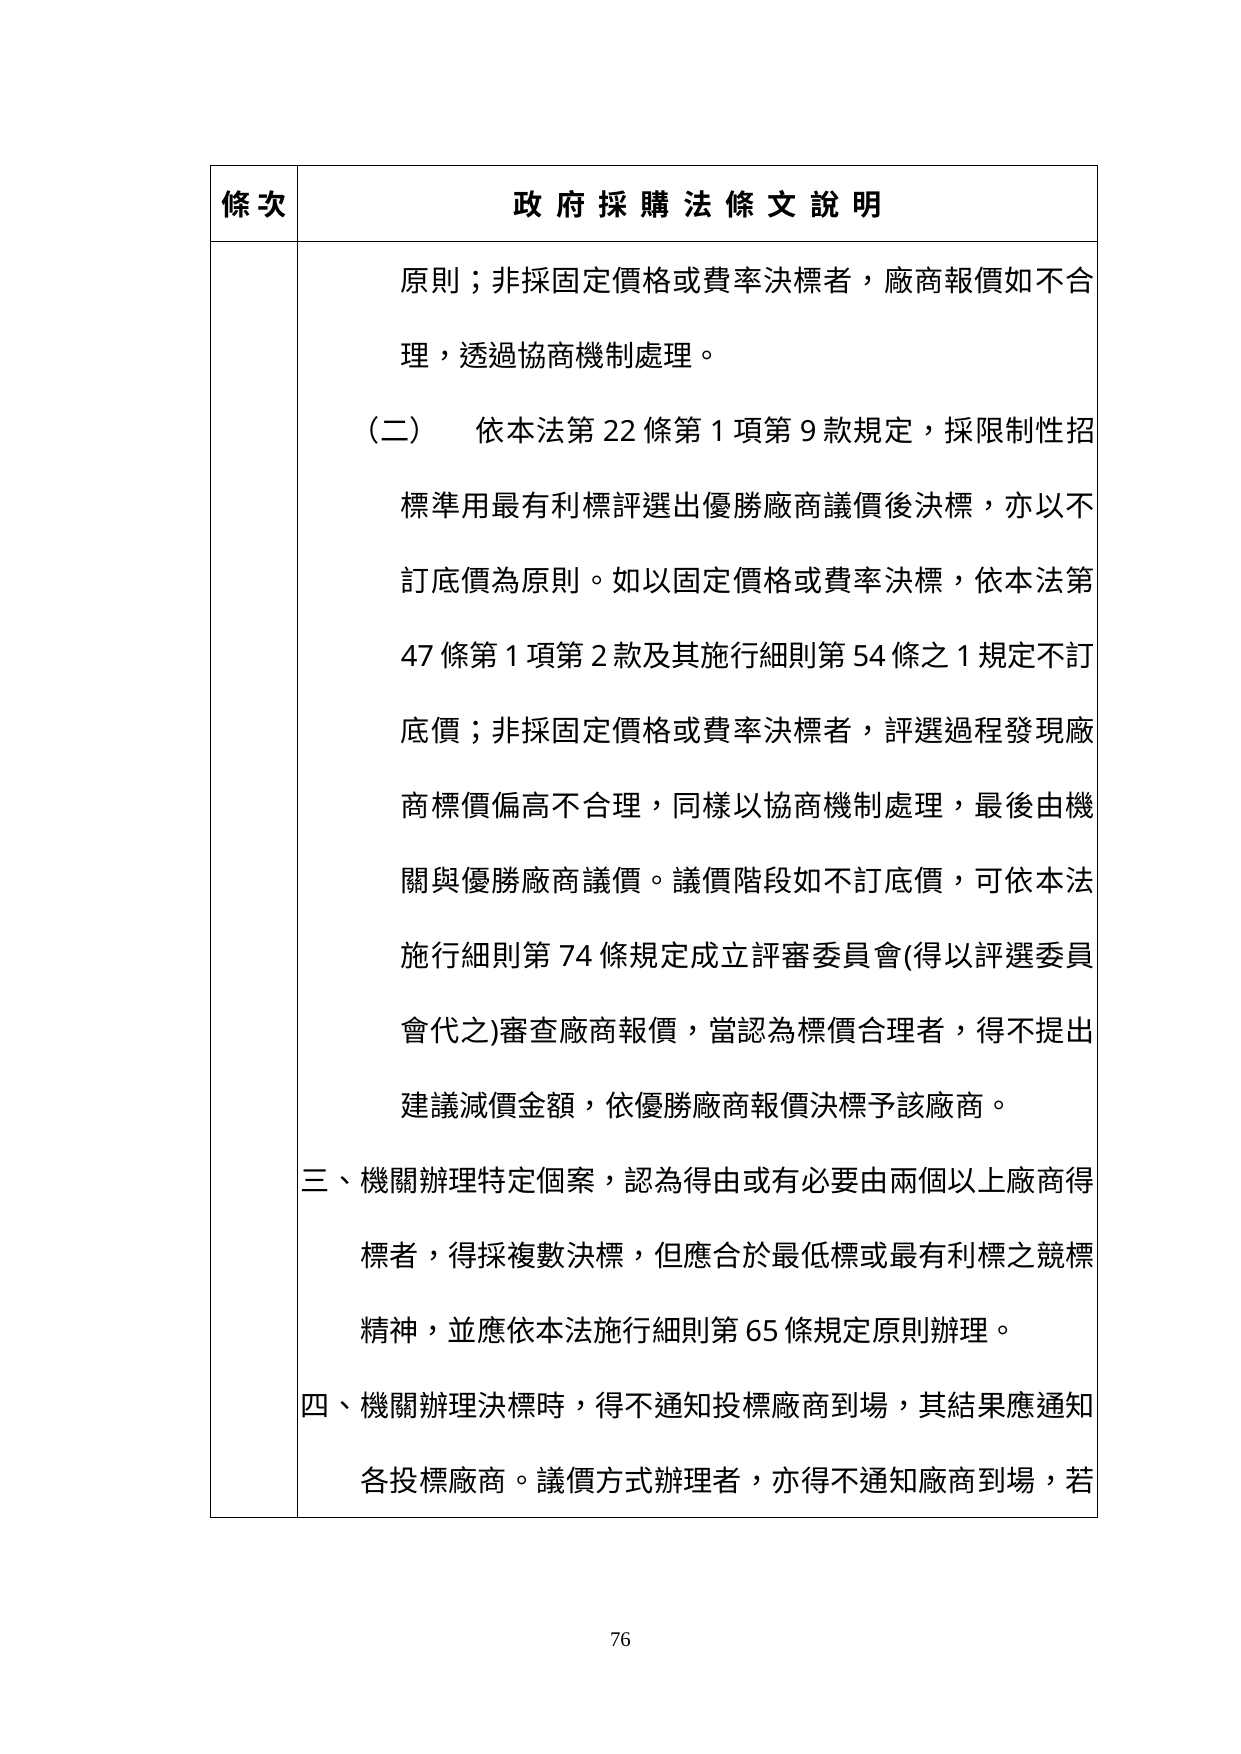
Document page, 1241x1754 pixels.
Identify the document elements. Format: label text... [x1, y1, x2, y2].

table_cell 原則；非採固定價格或費率決標者，廠商報價如不合理，透過協商機制處理。 依本法第22條第1項第9款規定，採限制性招標準用最有利標評選出優勝廠商議價後決標，亦以不訂底價為原則。如以固定價格或費率決標，依本法第47條第1項第2款及其施行細則第54條之1規定不訂底價；非採固定價格或費率決標者，評選過程發現廠商標價偏高不合理，同樣以協商機制處理，最後由機關與優勝廠商議價。議價階段如不訂底價，可依本法施行細則第74條規定成立評審委員會(得以評選委員會代之)審查廠商報價，當認為標價合理者，得不提出建議減價金額，依優勝廠商報價決標予該廠商。 機關辦理特定個案，認為得由或有必要由兩個以上廠商得標者，得採複數決標，但應合於最低標或最有利標之競標精神，並應依本法施行細則第65條規定原則辦理。 機關辦理決標時，得不通知投標廠商到場，其結果應通知各投標廠商。議價方式辦理者，亦得不通知廠商到場，若 [298, 242, 1097, 1517]
table_cell [211, 242, 297, 1517]
table_header 條 次 [211, 166, 297, 241]
table_header 政 府 採 購 法 條 文 說 明 [298, 166, 1097, 241]
